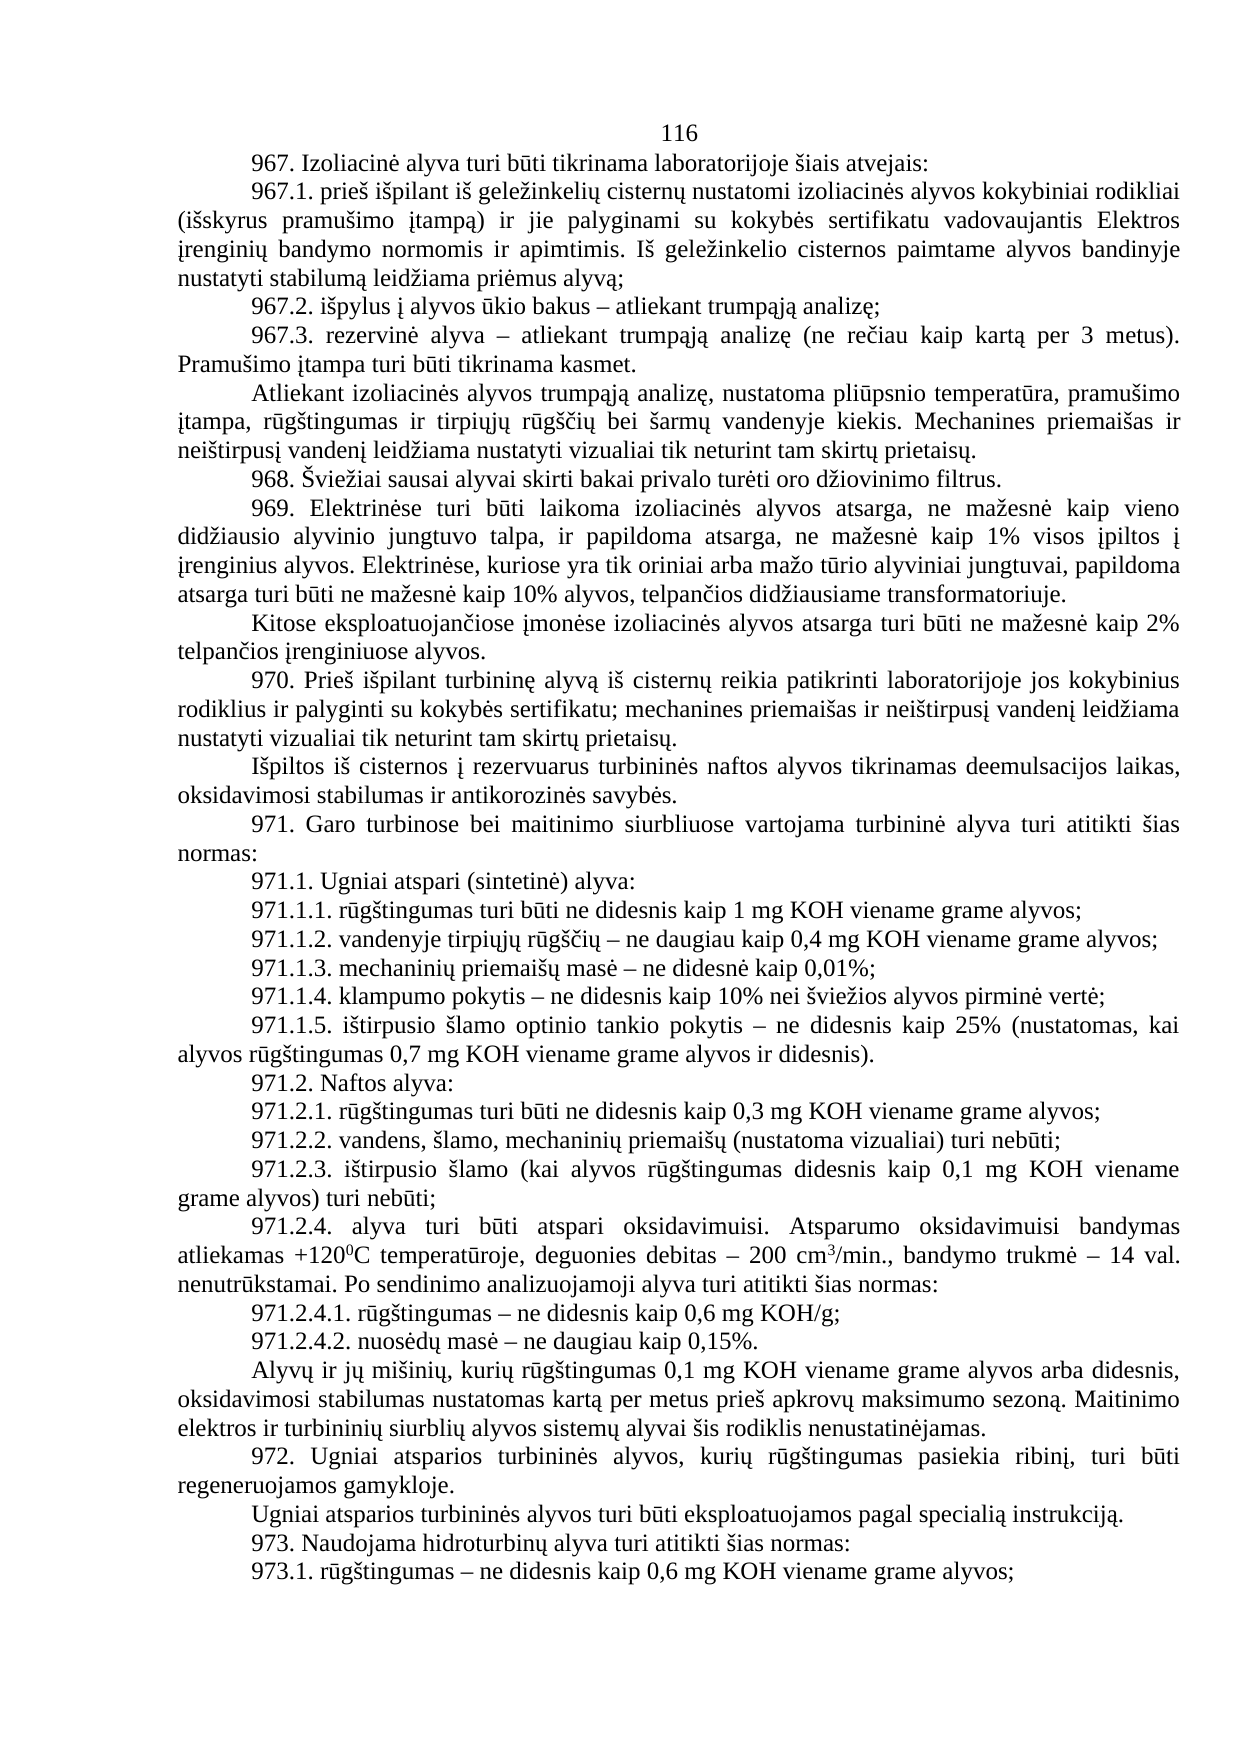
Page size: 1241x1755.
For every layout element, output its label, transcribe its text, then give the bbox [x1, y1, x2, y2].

text Kitose eksploatuojančiose įmonėse izoliacinės alyvos atsarga turi būti ne mažesnė kaip 2% telpančios įrenginiuose alyvos. [177, 608, 1181, 665]
text 969. Elektrinėse turi būti laikoma izoliacinės alyvos atsarga, ne mažesnė kaip vieno didžiausio alyvinio jungtuvo talpa, ir papildoma atsarga, ne mažesnė kaip 1% visos įpiltos į įrenginius alyvos. Elektrinėse, kuriose yra tik oriniai arba mažo tūrio alyviniai jungtuvai, papildoma atsarga turi būti ne mažesnė kaip 10% alyvos, telpančios didžiausiame transformatoriuje. [177, 493, 1181, 608]
text 970. Prieš išpilant turbininę alyvą iš cisternų reikia patikrinti laboratorijoje jos kokybinius rodiklius ir palyginti su kokybės sertifikatu; mechanines priemaišas ir neištirpusį vandenį leidžiama nustatyti vizualiai tik neturint tam skirtų prietaisų. [177, 665, 1181, 751]
text 972. Ugniai atsparios turbininės alyvos, kurių rūgštingumas pasiekia ribinį, turi būti regeneruojamos gamykloje. [177, 1441, 1181, 1499]
text 967.1. prieš išpilant iš geležinkelių cisternų nustatomi izoliacinės alyvos kokybiniai rodikliai (išskyrus pramušimo įtampą) ir jie palyginami su kokybės sertifikatu vadovaujantis Elektros įrenginių bandymo normomis ir apimtimis. Iš geležinkelio cisternos paimtame alyvos bandinyje nustatyti stabilumą leidžiama priėmus alyvą; [177, 176, 1181, 291]
text 971.2.4.1. rūgštingumas – ne didesnis kaip 0,6 mg KOH/g; [177, 1298, 1181, 1326]
text Alyvų ir jų mišinių, kurių rūgštingumas 0,1 mg KOH viename grame alyvos arba didesnis, oksidavimosi stabilumas nustatomas kartą per metus prieš apkrovų maksimumo sezoną. Maitinimo elektros ir turbininių siurblių alyvos sistemų alyvai šis rodiklis nenustatinėjamas. [177, 1355, 1181, 1441]
text 971.2.2. vandens, šlamo, mechaninių priemaišų (nustatoma vizualiai) turi nebūti; [177, 1125, 1181, 1154]
text 971.2.3. ištirpusio šlamo (kai alyvos rūgštingumas didesnis kaip 0,1 mg KOH viename grame alyvos) turi nebūti; [177, 1154, 1181, 1211]
text 971.1. Ugniai atspari (sintetinė) alyva: [177, 866, 1181, 895]
text 971.1.4. klampumo pokytis – ne didesnis kaip 10% nei šviežios alyvos pirminė vertė; [177, 981, 1181, 1010]
text 967.2. išpylus į alyvos ūkio bakus – atliekant trumpąją analizę; [177, 291, 1181, 320]
text 971.1.1. rūgštingumas turi būti ne didesnis kaip 1 mg KOH viename grame alyvos; [177, 895, 1181, 924]
text 971.2.1. rūgštingumas turi būti ne didesnis kaip 0,3 mg KOH viename grame alyvos; [177, 1096, 1181, 1125]
text 968. Šviežiai sausai alyvai skirti bakai privalo turėti oro džiovinimo filtrus. [177, 464, 1181, 493]
text 971.1.3. mechaninių priemaišų masė – ne didesnė kaip 0,01%; [177, 953, 1181, 981]
text 971.2. Naftos alyva: [177, 1068, 1181, 1096]
text Ugniai atsparios turbininės alyvos turi būti eksploatuojamos pagal specialią instrukciją. [177, 1499, 1181, 1528]
text Atliekant izoliacinės alyvos trumpąją analizę, nustatoma pliūpsnio temperatūra, pramušimo įtampa, rūgštingumas ir tirpiųjų rūgščių bei šarmų vandenyje kiekis. Mechanines priemaišas ir neištirpusį vandenį leidžiama nustatyti vizualiai tik neturint tam skirtų prietaisų. [177, 378, 1181, 464]
text 967. Izoliacinė alyva turi būti tikrinama laboratorijoje šiais atvejais: [177, 148, 1181, 176]
text 973. Naudojama hidroturbinų alyva turi atitikti šias normas: [177, 1528, 1181, 1556]
text 971. Garo turbinose bei maitinimo siurbliuose vartojama turbininė alyva turi atitikti šias normas: [177, 809, 1181, 866]
text 973.1. rūgštingumas – ne didesnis kaip 0,6 mg KOH viename grame alyvos; [177, 1556, 1181, 1585]
text 971.1.2. vandenyje tirpiųjų rūgščių – ne daugiau kaip 0,4 mg KOH viename grame alyvos; [177, 924, 1181, 953]
text 971.2.4. alyva turi būti atspari oksidavimuisi. Atsparumo oksidavimuisi bandymas atliekamas +1200C temperatūroje, deguonies debitas – 200 cm3/min., bandymo trukmė – 14 val. nenutrūkstamai. Po sendinimo analizuojamoji alyva turi atitikti šias normas: [177, 1211, 1181, 1298]
text 971.2.4.2. nuosėdų masė – ne daugiau kaip 0,15%. [177, 1326, 1181, 1355]
text 971.1.5. ištirpusio šlamo optinio tankio pokytis – ne didesnis kaip 25% (nustatomas, kai alyvos rūgštingumas 0,7 mg KOH viename grame alyvos ir didesnis). [177, 1010, 1181, 1068]
text Išpiltos iš cisternos į rezervuarus turbininės naftos alyvos tikrinamas deemulsacijos laikas, oksidavimosi stabilumas ir antikorozinės savybės. [177, 751, 1181, 809]
text 967.3. rezervinė alyva – atliekant trumpąją analizę (ne rečiau kaip kartą per 3 metus). Pramušimo įtampa turi būti tikrinama kasmet. [177, 320, 1181, 378]
